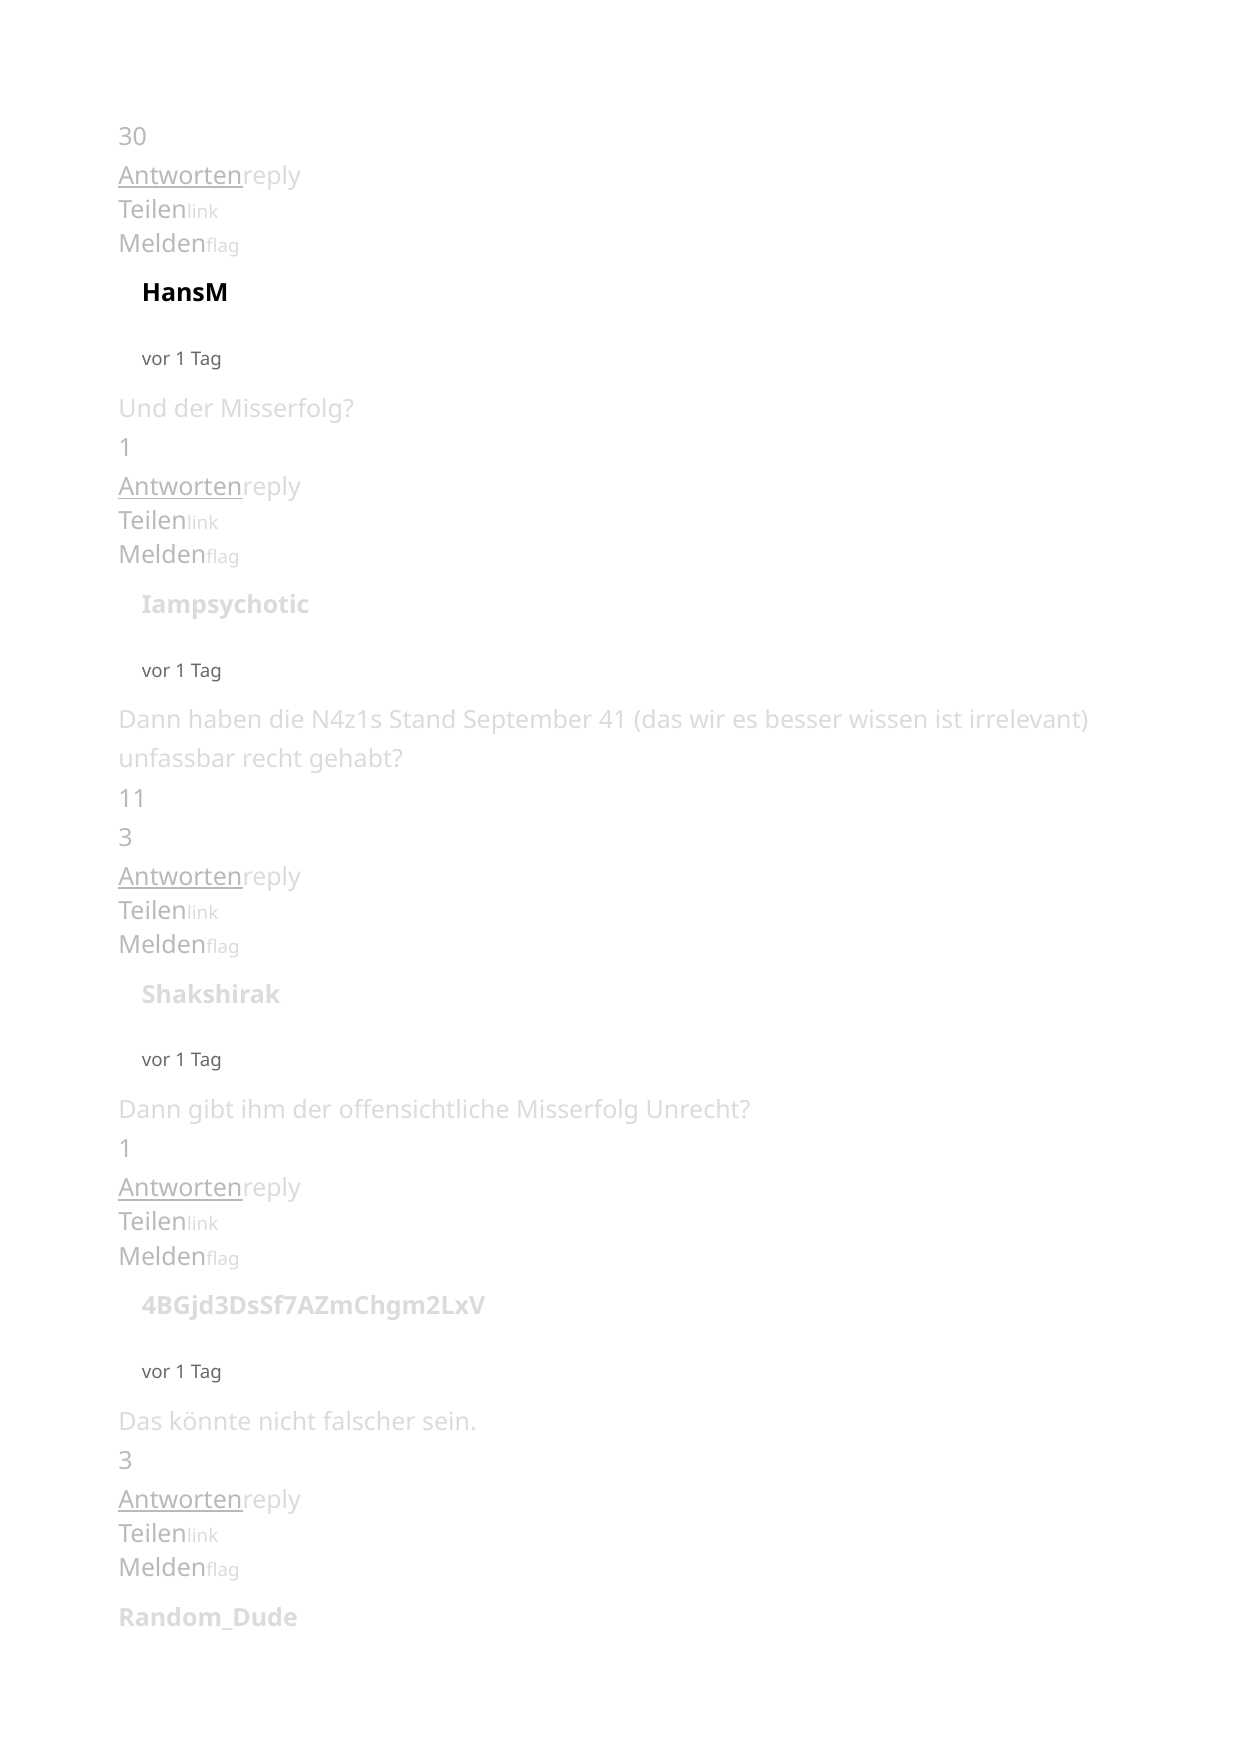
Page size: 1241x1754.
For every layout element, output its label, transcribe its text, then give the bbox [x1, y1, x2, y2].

text Meldenflag [118, 927, 1122, 961]
text 11 [118, 780, 1122, 814]
text Antwortenreply [118, 469, 1122, 503]
text Antwortenreply [118, 1481, 1122, 1516]
text Und der Misserfolg? [118, 390, 1122, 424]
text Shakshirak [142, 976, 1114, 1010]
text vor 1 Tag [142, 1047, 1117, 1072]
text Teilenlink [118, 1516, 1122, 1549]
text Iampsychotic [142, 587, 1114, 621]
text Teilenlink [118, 893, 1122, 927]
text 4BGjd3DsSf7AZmChgm2LxV [142, 1288, 1114, 1322]
text Dann gibt ihm der offensichtliche Misserfolg Unrecht? [118, 1092, 1122, 1126]
text Meldenflag [118, 537, 1122, 571]
text vor 1 Tag [142, 657, 1117, 682]
text Random_Dude [118, 1599, 1114, 1633]
text Das könnte nicht falscher sein. [118, 1403, 1122, 1437]
text Antwortenreply [118, 1170, 1122, 1204]
text Dann haben die N4z1s Stand September 41 (das wir es besser wissen ist irrelevant) unfassbar recht gehabt? [118, 702, 1122, 775]
text vor 1 Tag [142, 346, 1117, 371]
text Meldenflag [118, 1238, 1122, 1272]
text Teilenlink [118, 191, 1122, 225]
text 3 [118, 819, 1122, 853]
text 1 [118, 1131, 1122, 1165]
text Teilenlink [118, 1204, 1122, 1238]
text Antwortenreply [118, 858, 1122, 893]
text 30 [118, 118, 1122, 152]
text Teilenlink [118, 503, 1122, 537]
text HansM [142, 275, 1114, 309]
text Meldenflag [118, 1549, 1122, 1584]
text Antwortenreply [118, 157, 1122, 191]
text vor 1 Tag [142, 1358, 1117, 1384]
text Meldenflag [118, 225, 1122, 259]
text 1 [118, 429, 1122, 464]
text 3 [118, 1442, 1122, 1476]
